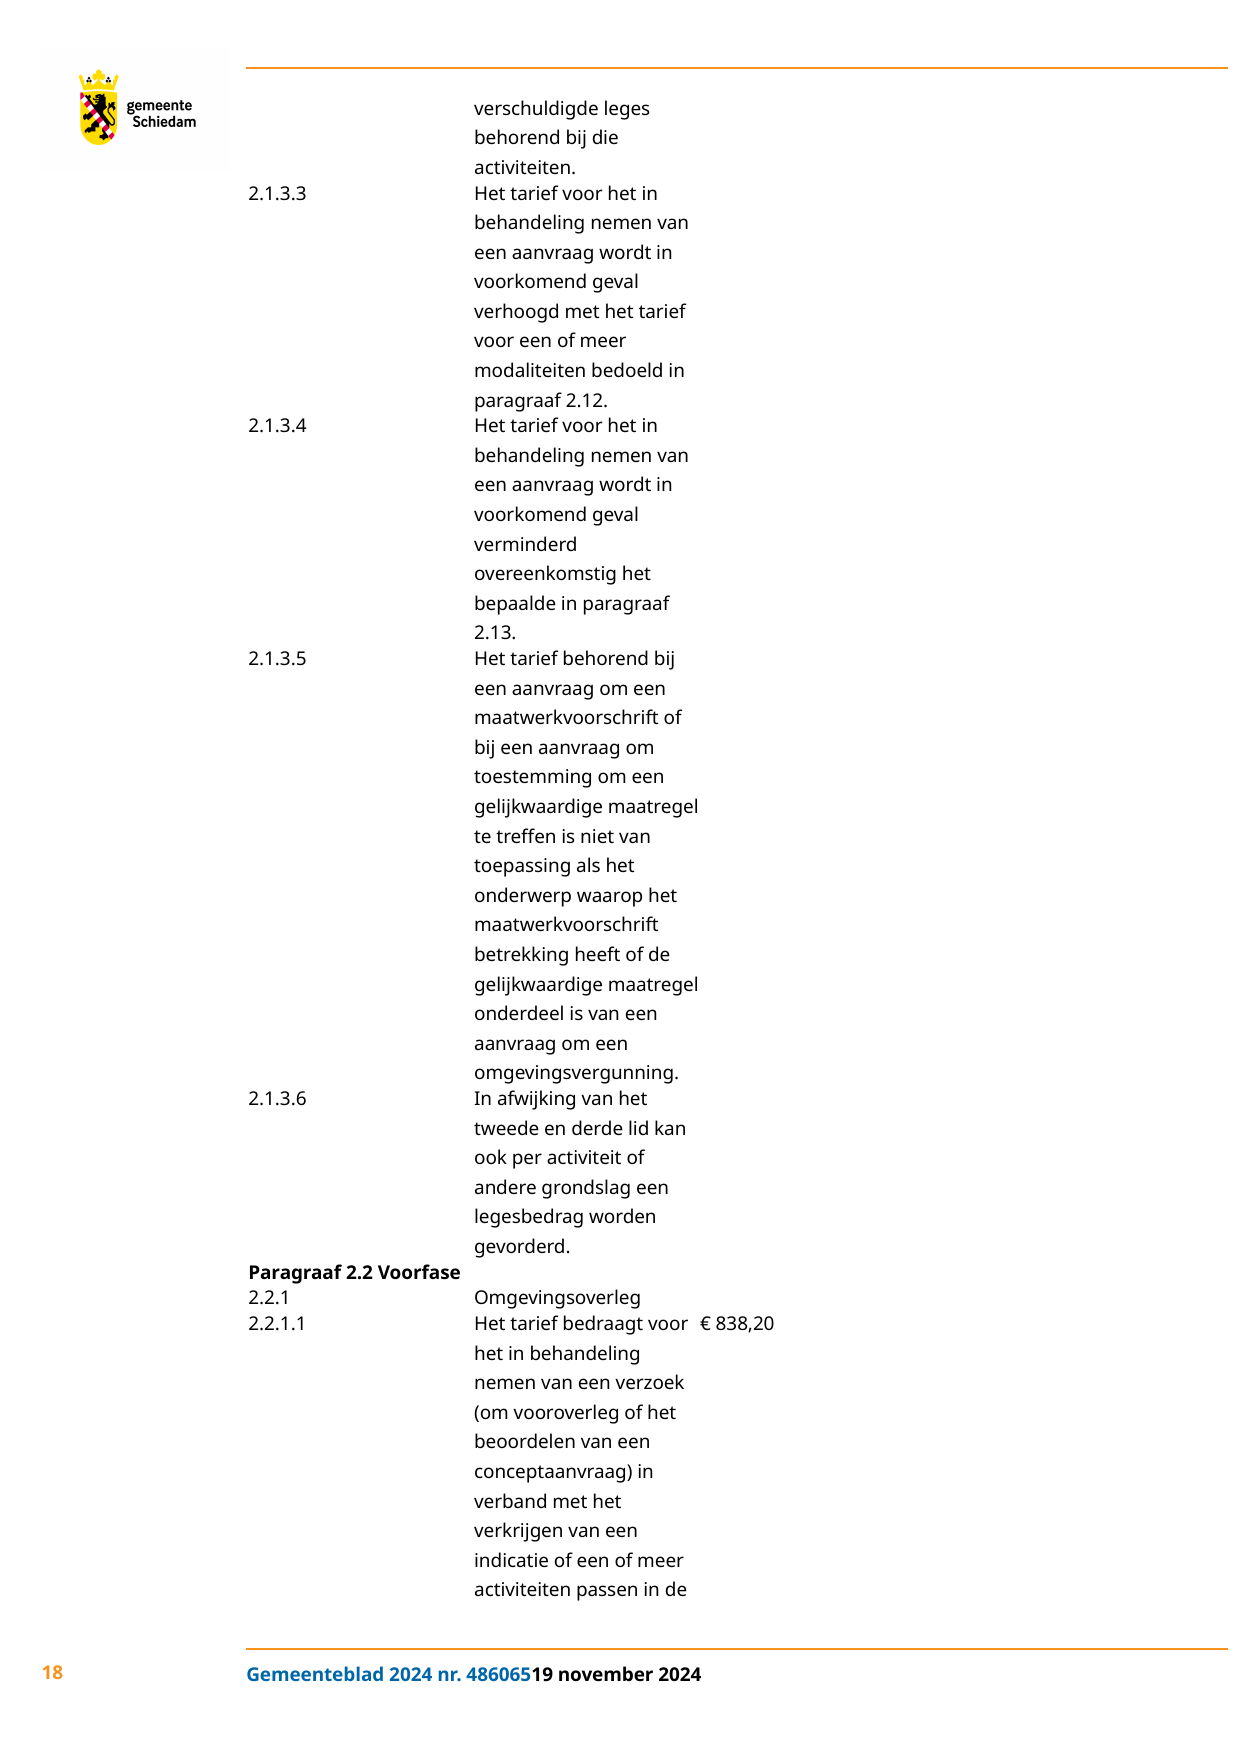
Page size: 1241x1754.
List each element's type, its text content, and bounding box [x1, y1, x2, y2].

table_cell [700, 1285, 926, 1310]
table_cell 2.1.3.5 [248, 645, 474, 1085]
table_cell 2.2.1.1 [248, 1310, 474, 1602]
table_cell 2.1.3.4 [248, 413, 474, 645]
table_cell [926, 1310, 1152, 1602]
table_cell € 838,20 [700, 1310, 926, 1602]
table_cell [926, 180, 1152, 412]
table_cell 2.1.3.6 [248, 1085, 474, 1259]
table_cell [700, 95, 926, 180]
table_cell [926, 413, 1152, 645]
table_cell [926, 1285, 1152, 1310]
table_cell In afwijking van het tweede en derde lid kan ook per activiteit of andere grondslag een legesbedrag worden gevorderd. [474, 1085, 700, 1259]
table_cell [700, 413, 926, 645]
table_cell verschuldigde leges behorend bij die activiteiten. [474, 95, 700, 180]
table_cell [700, 645, 926, 1085]
table_cell 2.1.3.3 [248, 180, 474, 412]
table_cell Het tarief voor het in behandeling nemen van een aanvraag wordt in voorkomend geval verhoogd met het tarief voor een of meer modaliteiten bedoeld in paragraaf 2.12. [474, 180, 700, 412]
table_cell Het tarief bedraagt voor het in behandeling nemen van een verzoek (om vooroverleg of het beoordelen van een conceptaanvraag) in verband met het verkrijgen van een indicatie of een of meer activiteiten passen in de [474, 1310, 700, 1602]
table_cell [926, 1085, 1152, 1259]
table_cell Paragraaf 2.2 Voorfase [248, 1259, 1152, 1284]
table_cell Het tarief behorend bij een aanvraag om een maatwerkvoorschrift of bij een aanvraag om toestemming om een gelijkwaardige maatregel te treffen is niet van toepassing als het onderwerp waarop het maatwerkvoorschrift betrekking heeft of de gelijkwaardige maatregel onderdeel is van een aanvraag om een omgevingsvergunning. [474, 645, 700, 1085]
table_cell [700, 1085, 926, 1259]
table_cell Omgevingsoverleg [474, 1285, 700, 1310]
table_cell 2.2.1 [248, 1285, 474, 1310]
table_cell Het tarief voor het in behandeling nemen van een aanvraag wordt in voorkomend geval verminderd overeenkomstig het bepaalde in paragraaf 2.13. [474, 413, 700, 645]
table_cell [248, 95, 474, 180]
table_cell [700, 180, 926, 412]
picture [41, 47, 231, 172]
table_cell [926, 645, 1152, 1085]
table_cell [926, 95, 1152, 180]
